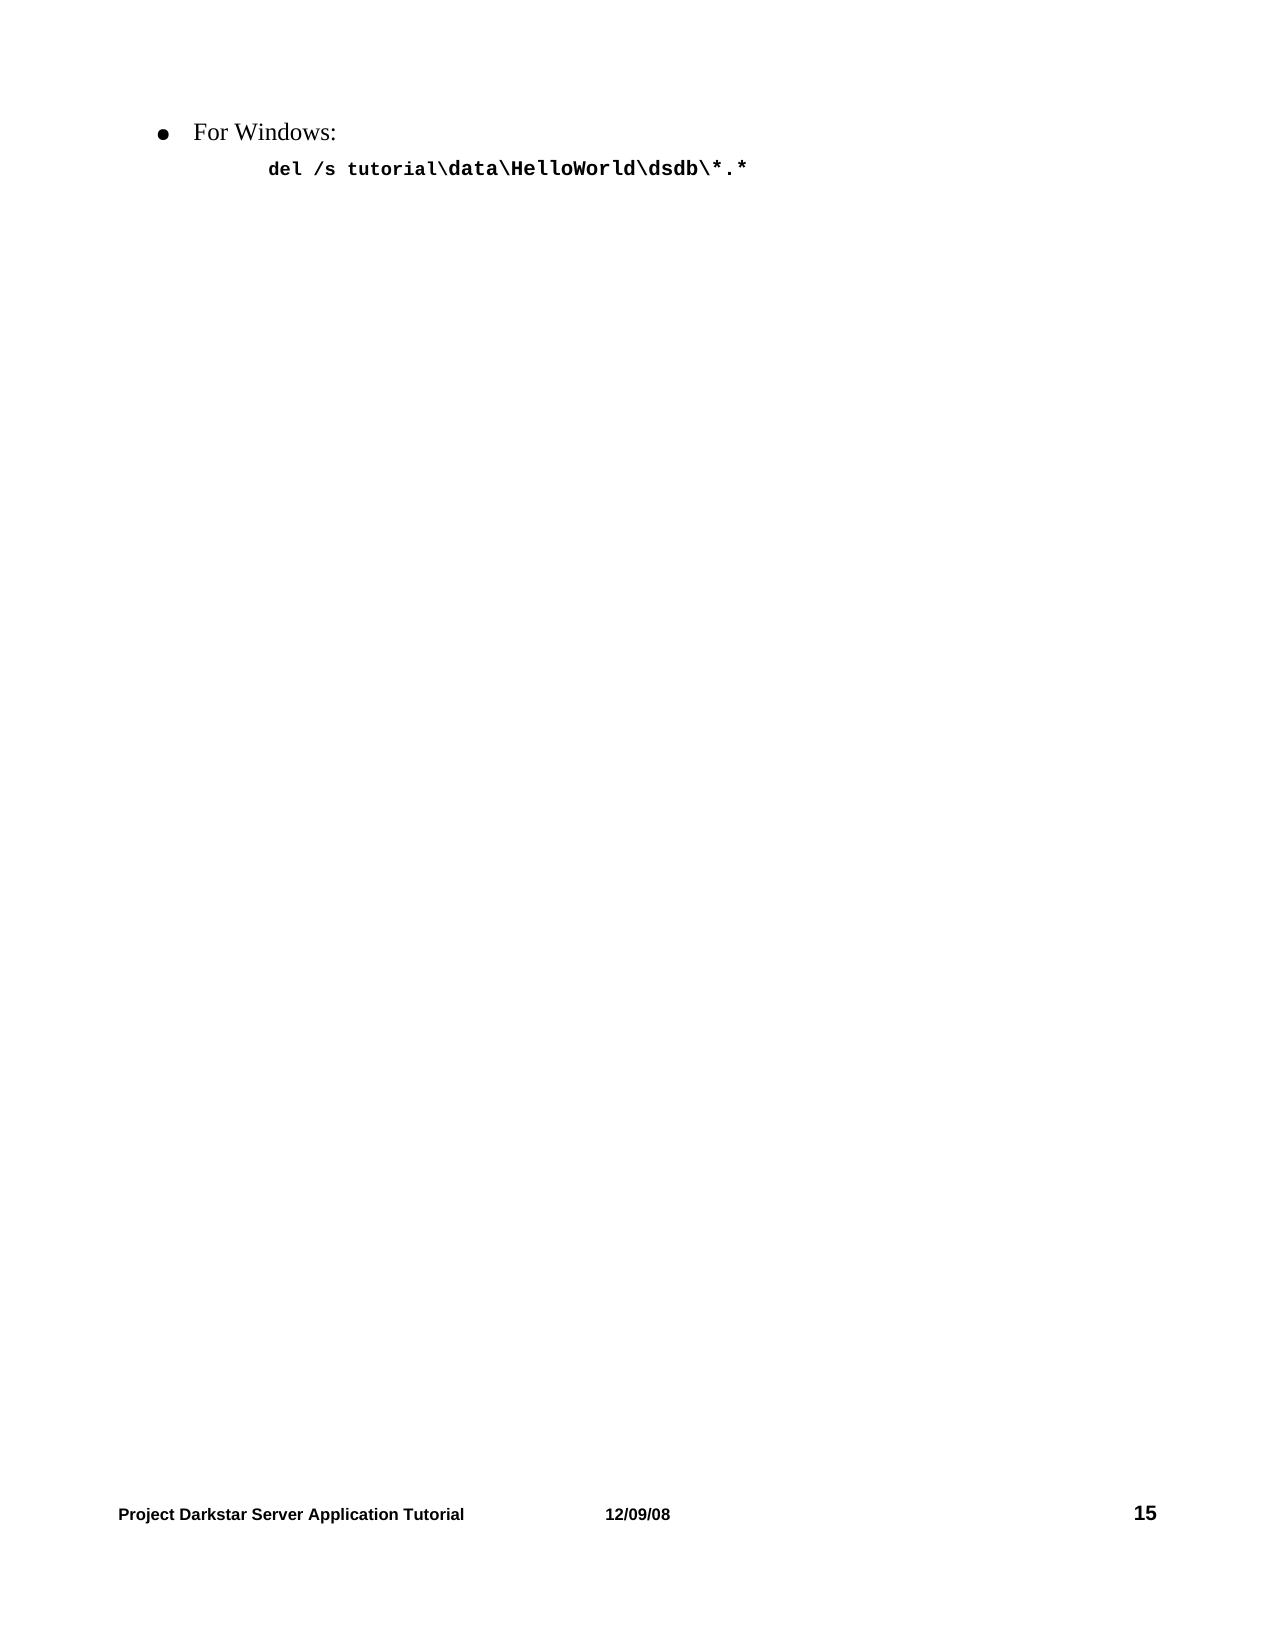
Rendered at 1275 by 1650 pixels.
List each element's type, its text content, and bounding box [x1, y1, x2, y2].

list For Windows: [156, 118, 1157, 146]
list del /s tutorial\data\HelloWorld\dsdb\*.* [268, 158, 1157, 182]
